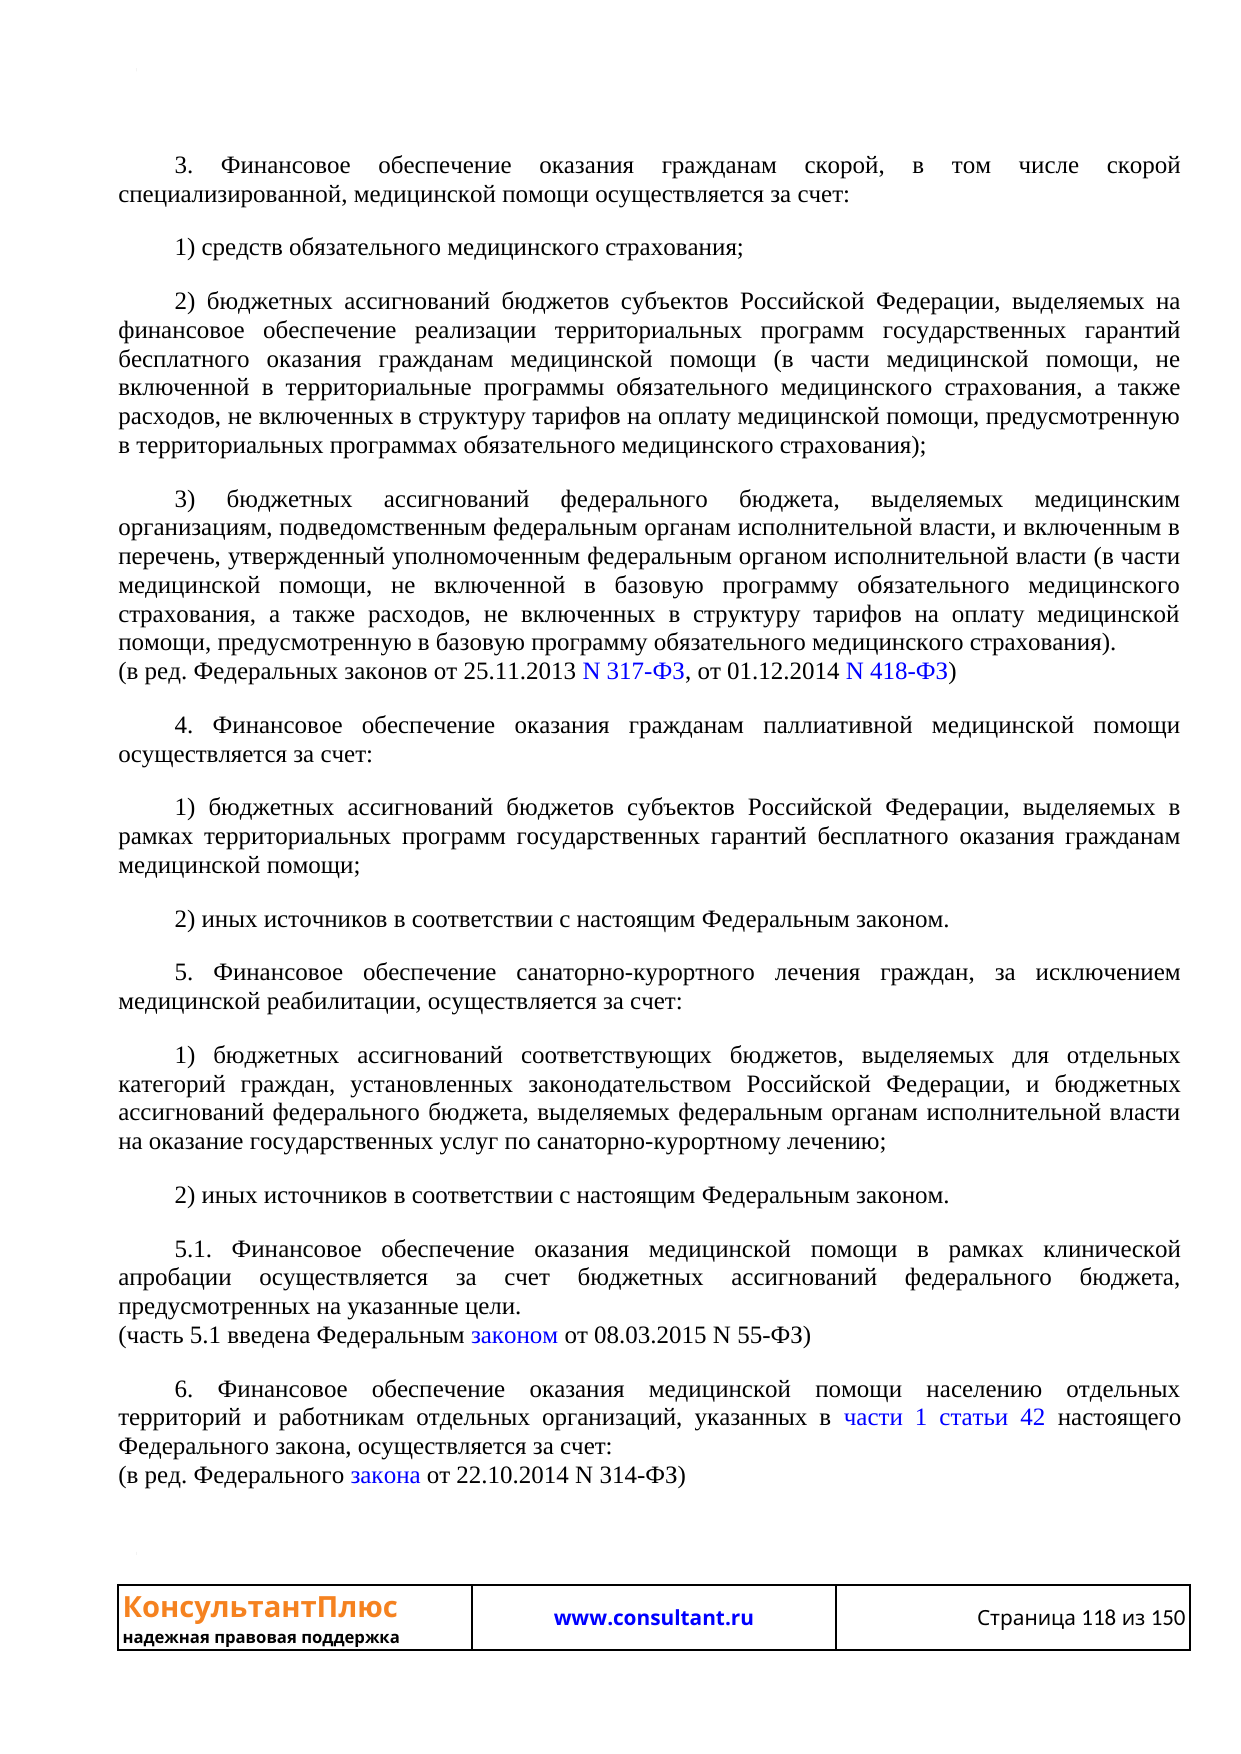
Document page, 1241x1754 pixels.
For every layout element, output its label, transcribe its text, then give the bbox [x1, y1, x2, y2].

text 2) иных источников в соответствии с настоящим Федеральным законом. [118, 904, 1181, 932]
text 5.1. Финансовое обеспечение оказания медицинской помощи в рамках клинической апробации осуществляется за счет бюджетных ассигнований федерального бюджета, предусмотренных на указанные цели. [118, 1234, 1181, 1320]
text 3) бюджетных ассигнований федерального бюджета, выделяемых медицинским организациям, подведомственным федеральным органам исполнительной власти, и включенным в перечень, утвержденный уполномоченным федеральным органом исполнительной власти (в части медицинской помощи, не включенной в базовую программу обязательного медицинского страхования, а также расходов, не включенных в структуру тарифов на оплату медицинской помощи, предусмотренную в базовую программу обязательного медицинского страхования). [118, 484, 1181, 656]
text (в ред. Федерального закона от 22.10.2014 N 314-ФЗ) [118, 1460, 1181, 1489]
text 4. Финансовое обеспечение оказания гражданам паллиативной медицинской помощи осуществляется за счет: [118, 710, 1181, 767]
text (в ред. Федеральных законов от 25.11.2013 N 317-ФЗ, от 01.12.2014 N 418-ФЗ) [118, 656, 1181, 685]
text 2) иных источников в соответствии с настоящим Федеральным законом. [118, 1180, 1181, 1209]
text 1) средств обязательного медицинского страхования; [118, 232, 1181, 261]
text 1) бюджетных ассигнований соответствующих бюджетов, выделяемых для отдельных категорий граждан, установленных законодательством Российской Федерации, и бюджетных ассигнований федерального бюджета, выделяемых федеральным органам исполнительной власти на оказание государственных услуг по санаторно-курортному лечению; [118, 1040, 1181, 1155]
text 1) бюджетных ассигнований бюджетов субъектов Российской Федерации, выделяемых в рамках территориальных программ государственных гарантий бесплатного оказания гражданам медицинской помощи; [118, 792, 1181, 879]
text 3. Финансовое обеспечение оказания гражданам скорой, в том числе скорой специализированной, медицинской помощи осуществляется за счет: [118, 150, 1181, 207]
text 5. Финансовое обеспечение санаторно-курортного лечения граждан, за исключением медицинской реабилитации, осуществляется за счет: [118, 957, 1181, 1015]
text 2) бюджетных ассигнований бюджетов субъектов Российской Федерации, выделяемых на финансовое обеспечение реализации территориальных программ государственных гарантий бесплатного оказания гражданам медицинской помощи (в части медицинской помощи, не включенной в территориальные программы обязательного медицинского страхования, а также расходов, не включенных в структуру тарифов на оплату медицинской помощи, предусмотренную в территориальных программах обязательного медицинского страхования); [118, 286, 1181, 459]
text 6. Финансовое обеспечение оказания медицинской помощи населению отдельных территорий и работникам отдельных организаций, указанных в части 1 статьи 42 настоящего Федерального закона, осуществляется за счет: [118, 1374, 1181, 1460]
text (часть 5.1 введена Федеральным законом от 08.03.2015 N 55-ФЗ) [118, 1320, 1181, 1349]
